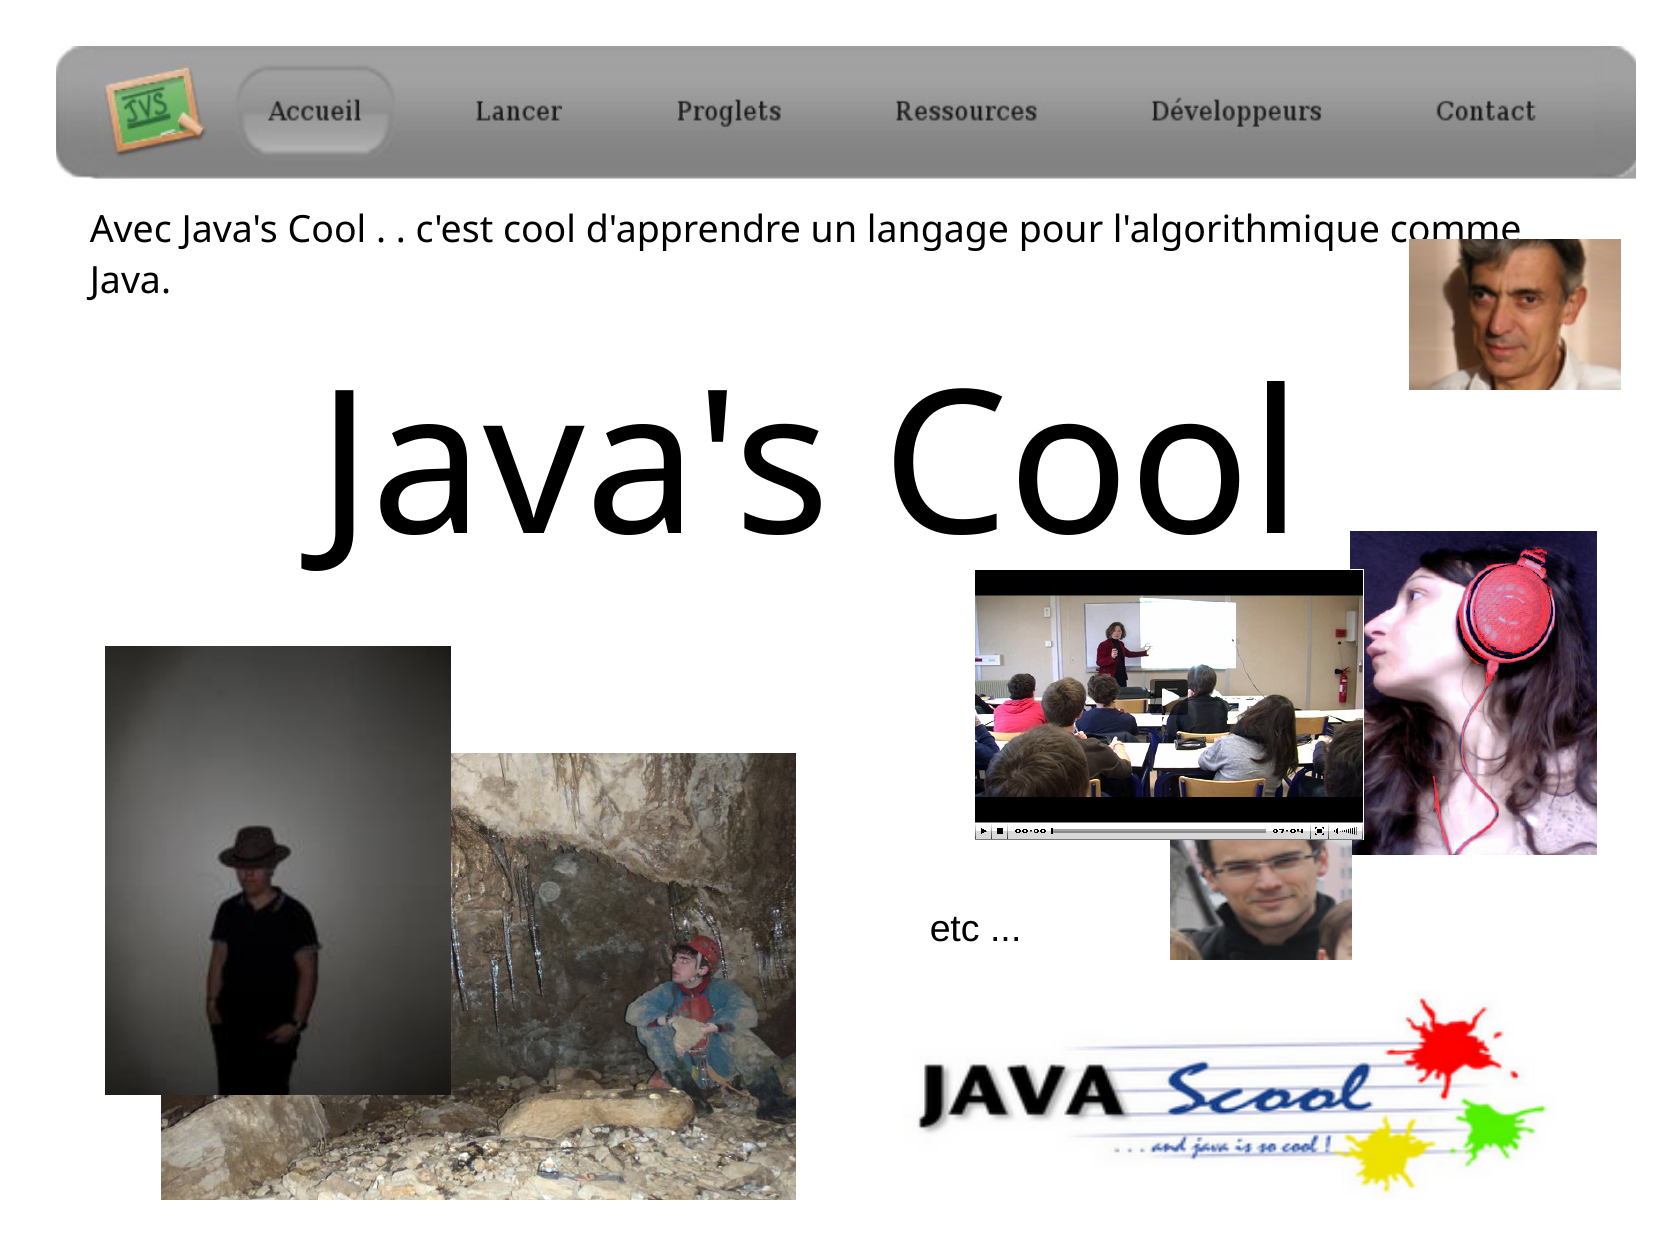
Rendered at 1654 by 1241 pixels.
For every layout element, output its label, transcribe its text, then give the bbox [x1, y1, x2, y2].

picture [161, 1138, 796, 1201]
text_box etc ... [915, 900, 1126, 957]
picture [105, 646, 451, 1096]
picture [1409, 239, 1621, 391]
text_box Avec Java's Cool . . c'est cool d'apprendre un langage pour l'algorithmique comme Java. [75, 195, 1576, 259]
picture [1571, 531, 1597, 856]
subtitle Java's Cool [82, 318, 1571, 1138]
picture [975, 569, 1364, 961]
picture [897, 989, 1561, 1201]
picture [56, 45, 1636, 181]
